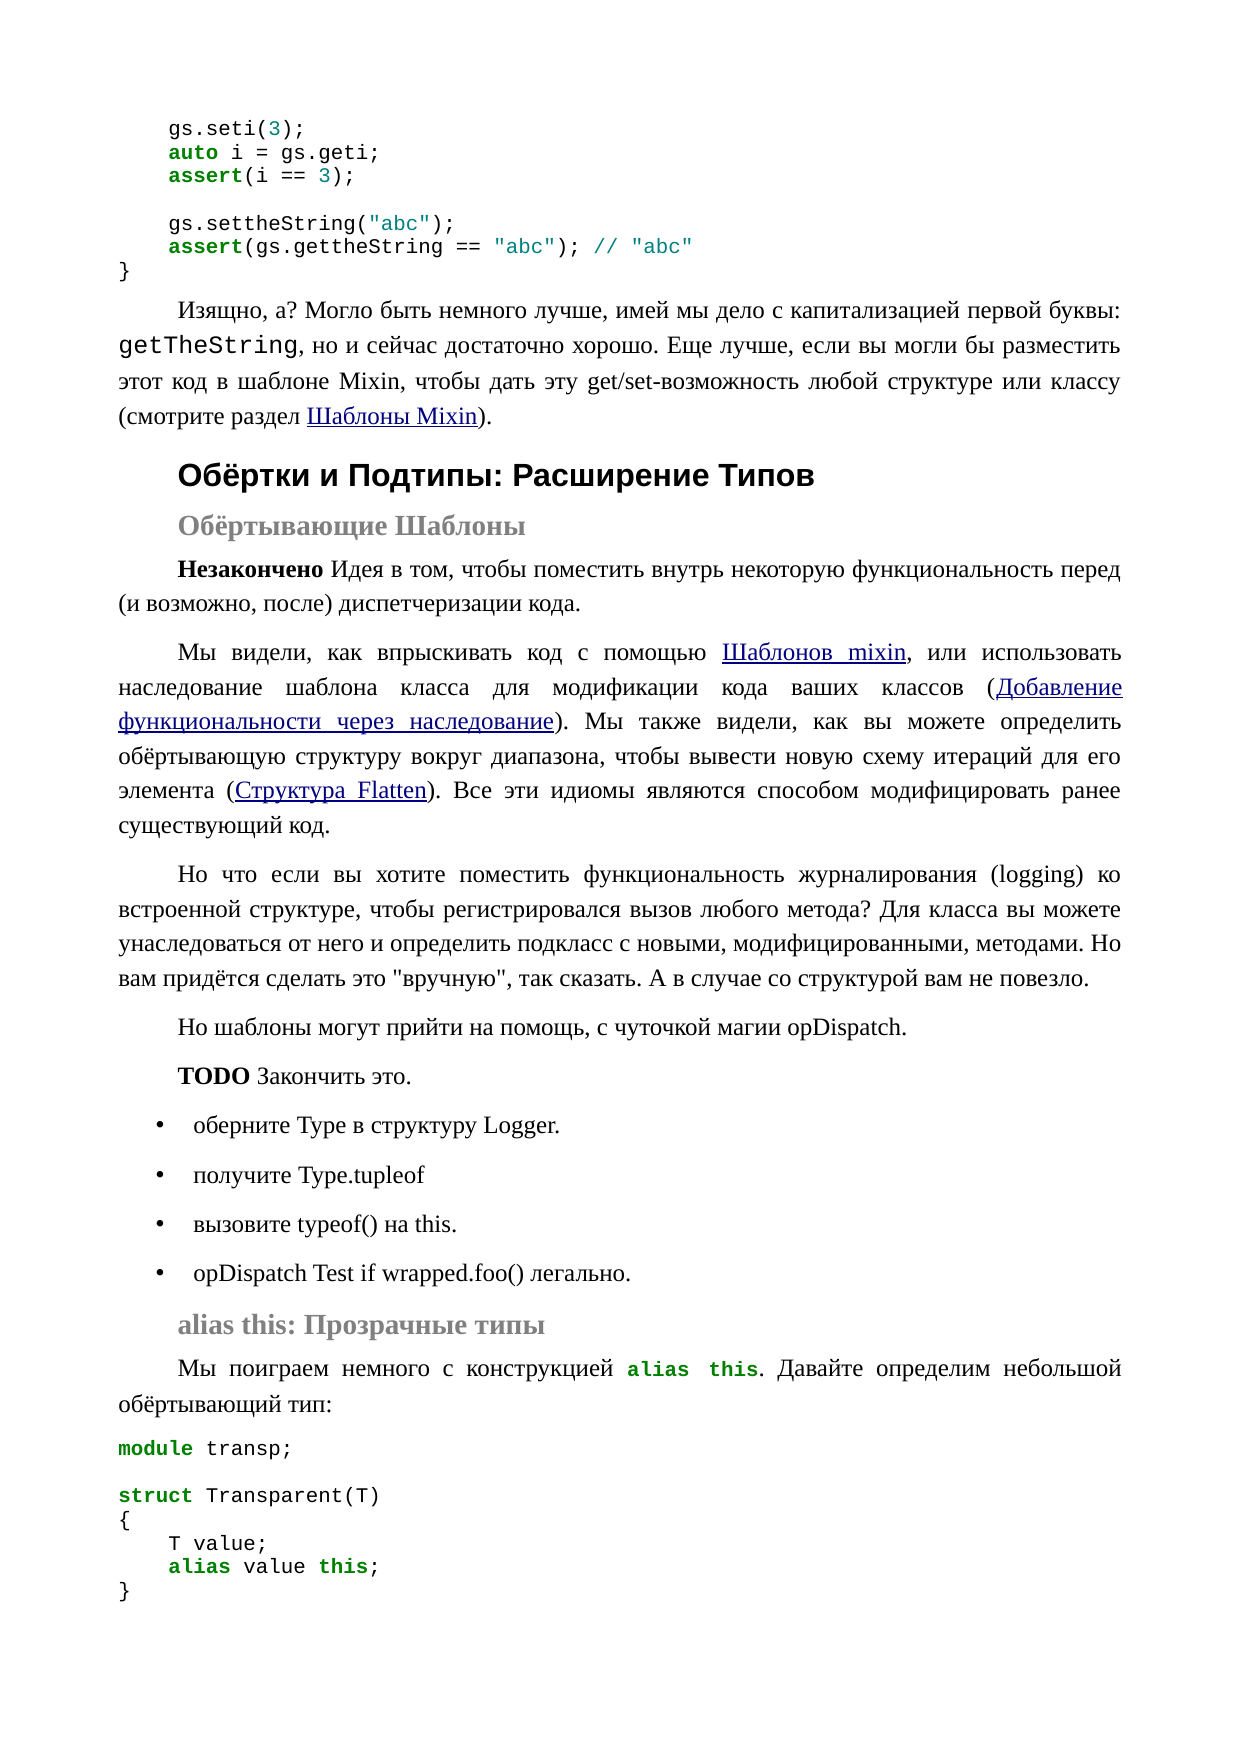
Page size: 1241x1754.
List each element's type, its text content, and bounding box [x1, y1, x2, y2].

text struct Transparent(T) [118, 1485, 1122, 1509]
subtitle alias this: Прозрачные типы [118, 1307, 1122, 1341]
text module transp; [118, 1438, 1122, 1462]
list получите Type.tupleof [156, 1160, 1122, 1188]
text gs.settheString("abc"); [118, 213, 1122, 236]
list оберните Type в структуру Logger. [156, 1110, 1122, 1139]
subtitle Обёртывающие Шаблоны [118, 508, 1122, 541]
text } [118, 1580, 1122, 1604]
list opDispatch Test if wrapped.foo() легально. [156, 1258, 1122, 1287]
text assert(gs.gettheString == "abc"); // "abc" [118, 236, 1122, 260]
text Но шаблоны могут прийти на помощь, с чуточкой магии opDispatch. [118, 1012, 1122, 1041]
text Мы видели, как впрыскивать код с помощью Шаблонов mixin, или использовать наследование шаблона класса для модификации кода ваших классов (Добавление функциональности через наследование). Мы также видели, как вы можете определить обёртывающую структуру вокруг диапазона, чтобы вывести новую схему итераций для его элемента (Структура Flatten). Все эти идиомы являются способом модифицировать ранее существующий код. [118, 637, 1122, 839]
text Изящно, а? Могло быть немного лучше, имей мы дело с капитализацией первой буквы: getTheString, но и сейчас достаточно хорошо. Еще лучше, если вы могли бы разместить этот код в шаблоне Mixin, чтобы дать эту get/set-возможность любой структуре или классу (смотрите раздел Шаблоны Mixin). [118, 295, 1122, 430]
list вызовите typeof() на this. [156, 1209, 1122, 1238]
text } [118, 260, 1122, 284]
text TODO Закончить это. [118, 1061, 1122, 1090]
text T value; [118, 1533, 1122, 1556]
text auto i = gs.geti; [118, 142, 1122, 165]
text gs.seti(3); [118, 118, 1122, 142]
text Незакончено Идея в том, чтобы поместить внутрь некоторую функциональность перед (и возможно, после) диспетчеризации кода. [118, 554, 1122, 617]
text Мы поиграем немного с конструкцией alias this. Давайте определим небольшой обёртывающий тип: [118, 1353, 1122, 1418]
text Но что если вы хотите поместить функциональность журналирования (logging) ко встроенной структуре, чтобы регистрировался вызов любого метода? Для класса вы можете унаследоваться от него и определить подкласс с новыми, модифицированными, методами. Но вам придётся сделать это "вручную", так сказать. А в случае со структурой вам не повезло. [118, 859, 1122, 991]
text { [118, 1509, 1122, 1533]
text alias value this; [118, 1556, 1122, 1580]
text assert(i == 3); [118, 165, 1122, 189]
subtitle Обёртки и Подтипы: Расширение Типов [118, 456, 1122, 493]
